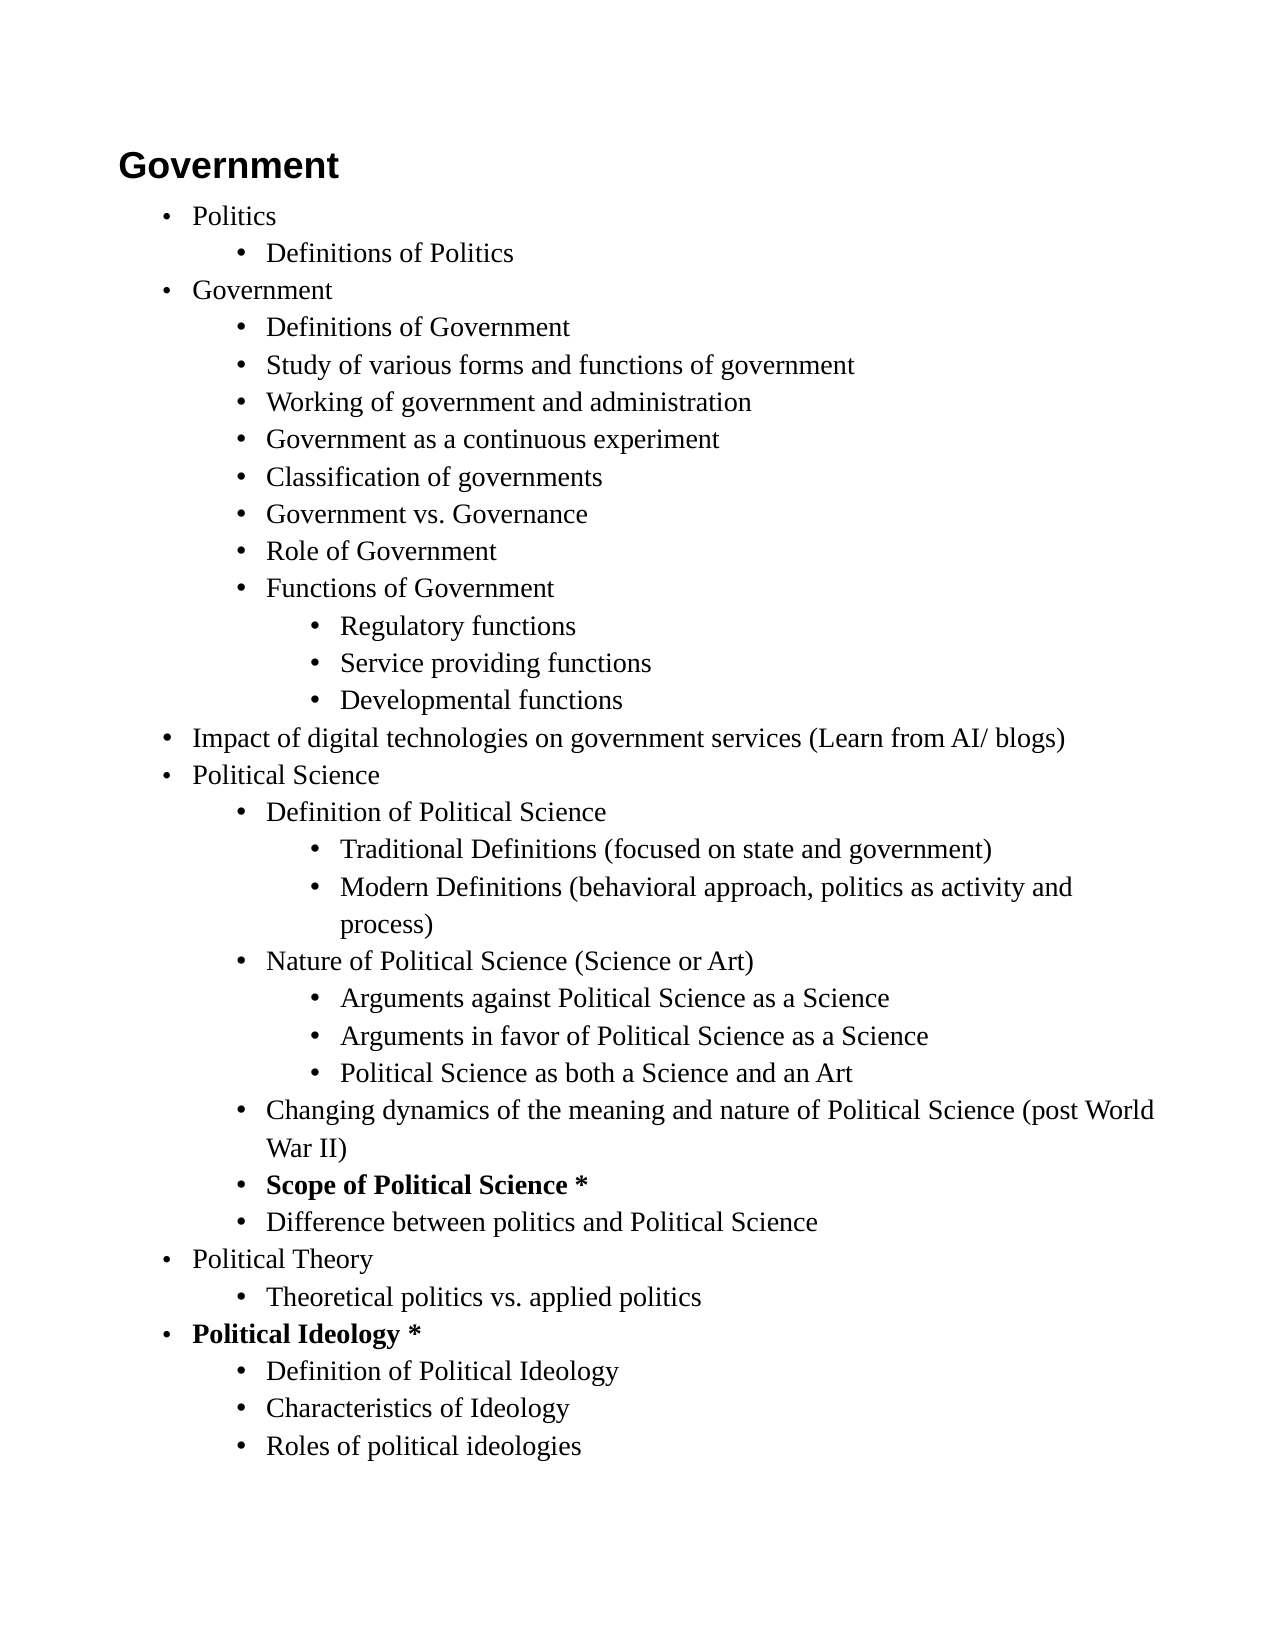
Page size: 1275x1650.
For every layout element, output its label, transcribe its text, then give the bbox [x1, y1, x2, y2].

list Modern Definitions (behavioral approach, politics as activity and process) [310, 870, 1157, 939]
list Political Science [162, 758, 1157, 790]
list Classification of governments [236, 459, 1157, 492]
list Political Theory [162, 1242, 1157, 1275]
list Theoretical politics vs. applied politics [236, 1279, 1157, 1312]
list Roles of political ideologies [236, 1429, 1157, 1461]
list Politics [162, 199, 1157, 231]
list Study of various forms and functions of government [236, 348, 1157, 380]
list Service providing functions [310, 646, 1157, 678]
list Nature of Political Science (Science or Art) [236, 944, 1157, 977]
list Government vs. Governance [236, 497, 1157, 529]
list Arguments in favor of Political Science as a Science [310, 1019, 1157, 1051]
list Political Science as both a Science and an Art [310, 1056, 1157, 1088]
list Characteristics of Ideology [236, 1391, 1157, 1424]
list Traditional Definitions (focused on state and government) [310, 832, 1157, 865]
list Definition of Political Ideology [236, 1354, 1157, 1387]
list Changing dynamics of the meaning and nature of Political Science (post World War II) [236, 1093, 1157, 1163]
list Political Ideology * [162, 1317, 1157, 1349]
list Developmental functions [310, 683, 1157, 716]
list Scope of Political Science * [236, 1168, 1157, 1200]
subtitle Government [118, 143, 1157, 186]
list Impact of digital technologies on government services (Learn from AI/ blogs) [162, 721, 1157, 753]
list Definitions of Government [236, 310, 1157, 343]
list Regulatory functions [310, 609, 1157, 641]
list Definition of Political Science [236, 795, 1157, 828]
list Government [162, 273, 1157, 306]
list Arguments against Political Science as a Science [310, 981, 1157, 1014]
list Government as a continuous experiment [236, 422, 1157, 455]
list Working of government and administration [236, 385, 1157, 417]
list Functions of Government [236, 571, 1157, 604]
list Difference between politics and Political Science [236, 1205, 1157, 1238]
list Role of Government [236, 534, 1157, 567]
list Definitions of Politics [236, 236, 1157, 268]
